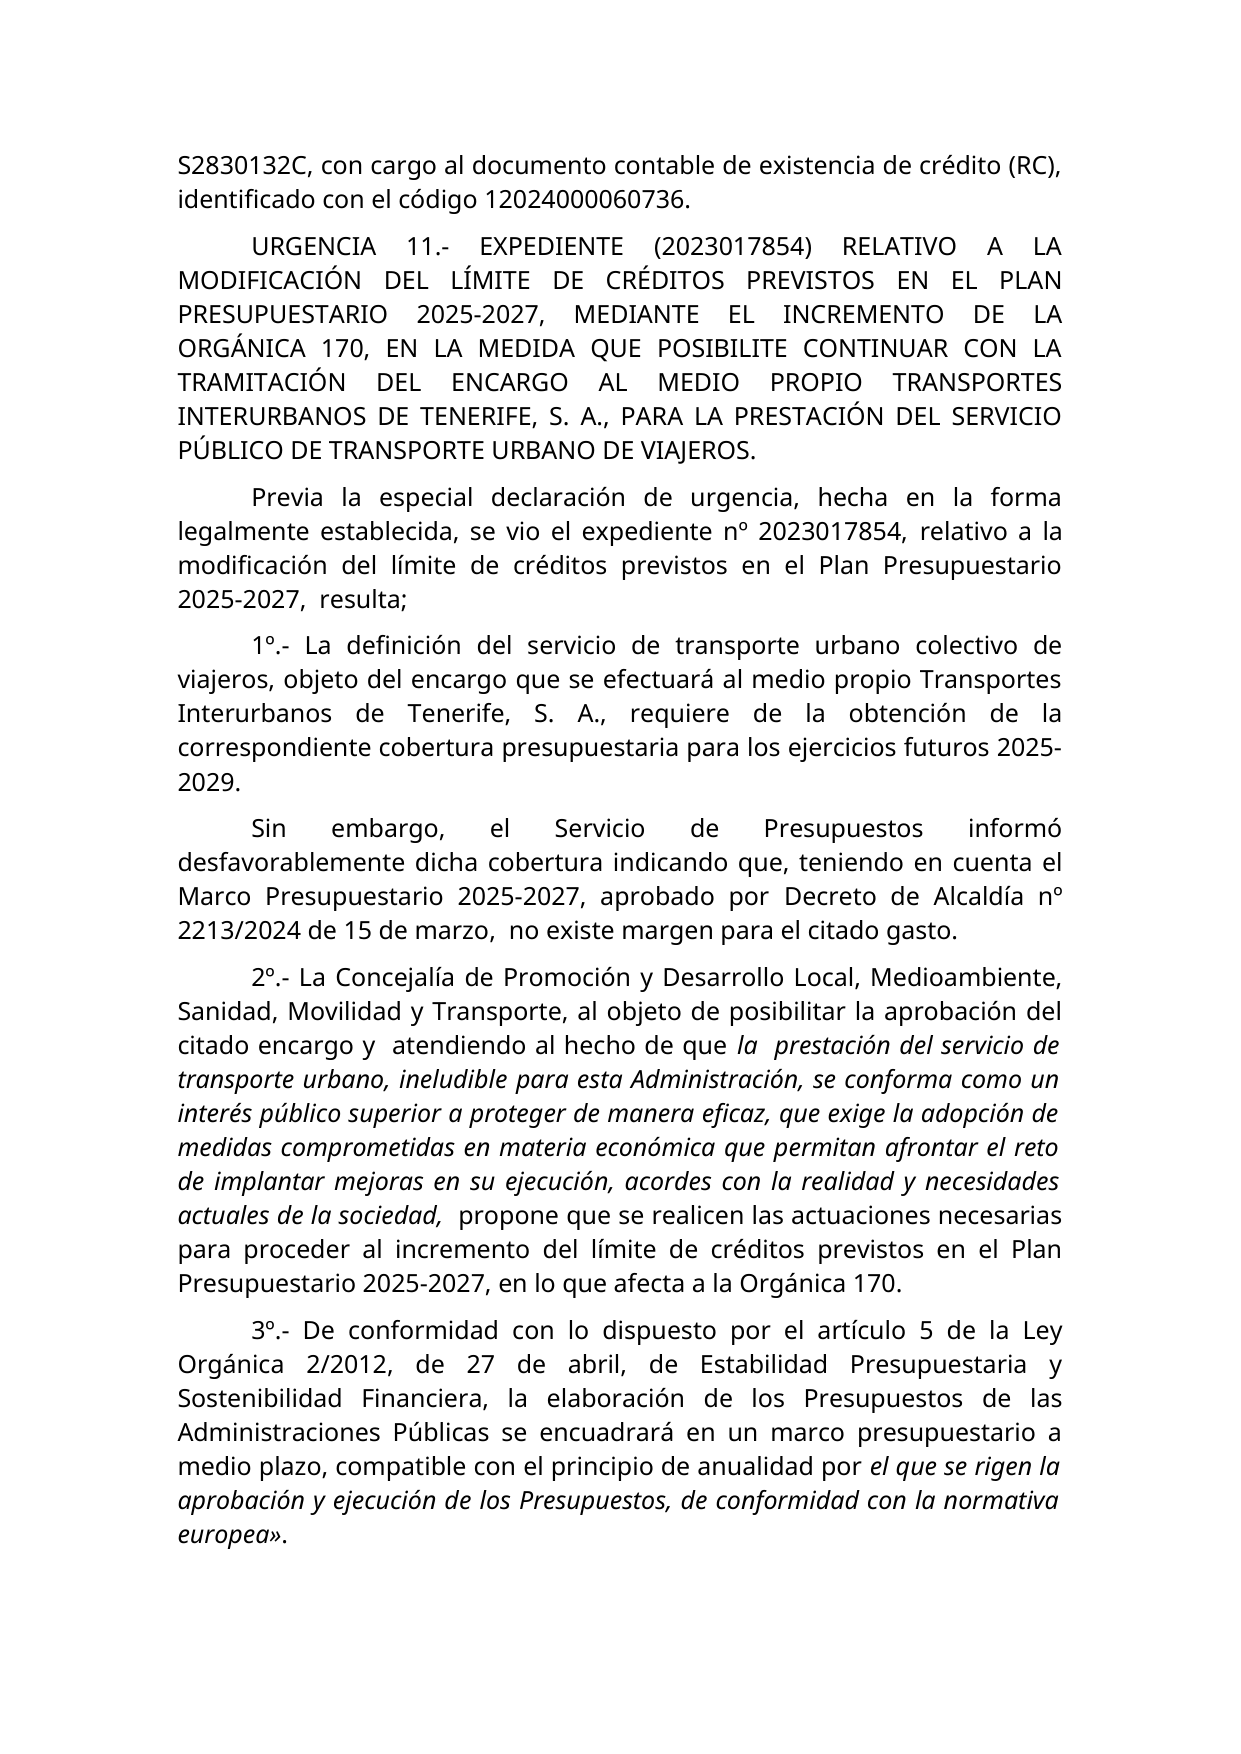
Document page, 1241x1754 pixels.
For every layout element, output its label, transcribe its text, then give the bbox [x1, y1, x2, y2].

text 2º.- La Concejalía de Promoción y Desarrollo Local, Medioambiente, Sanidad, Movilidad y Transporte, al objeto de posibilitar la aprobación del citado encargo y atendiendo al hecho de que la prestación del servicio de transporte urbano, ineludible para esta Administración, se conforma como un interés público superior a proteger de manera eficaz, que exige la adopción de medidas comprometidas en materia económica que permitan afrontar el reto de implantar mejoras en su ejecución, acordes con la realidad y necesidades actuales de la sociedad, propone que se realicen las actuaciones necesarias para proceder al incremento del límite de créditos previstos en el Plan Presupuestario 2025-2027, en lo que afecta a la Orgánica 170. [177, 959, 1063, 1300]
text Sin embargo, el Servicio de Presupuestos informó desfavorablemente dicha cobertura indicando que, teniendo en cuenta el Marco Presupuestario 2025-2027, aprobado por Decreto de Alcaldía nº 2213/2024 de 15 de marzo, no existe margen para el citado gasto. [177, 811, 1063, 947]
text S2830132C, con cargo al documento contable de existencia de crédito (RC), identificado con el código 12024000060736. [177, 148, 1063, 216]
text URGENCIA 11.- EXPEDIENTE (2023017854) RELATIVO A LA MODIFICACIÓN DEL LÍMITE DE CRÉDITOS PREVISTOS EN EL PLAN PRESUPUESTARIO 2025-2027, MEDIANTE EL INCREMENTO DE LA ORGÁNICA 170, EN LA MEDIDA QUE POSIBILITE CONTINUAR CON LA TRAMITACIÓN DEL ENCARGO AL MEDIO PROPIO TRANSPORTES INTERURBANOS DE TENERIFE, S. A., PARA LA PRESTACIÓN DEL SERVICIO PÚBLICO DE TRANSPORTE URBANO DE VIAJEROS. [177, 228, 1063, 467]
text 3º.- De conformidad con lo dispuesto por el artículo 5 de la Ley Orgánica 2/2012, de 27 de abril, de Estabilidad Presupuestaria y Sostenibilidad Financiera, la elaboración de los Presupuestos de las Administraciones Públicas se encuadrará en un marco presupuestario a medio plazo, compatible con el principio de anualidad por el que se rigen la aprobación y ejecución de los Presupuestos, de conformidad con la normativa europea». [177, 1313, 1063, 1551]
text Previa la especial declaración de urgencia, hecha en la forma legalmente establecida, se vio el expediente nº 2023017854, relativo a la modificación del límite de créditos previstos en el Plan Presupuestario 2025-2027, resulta; [177, 479, 1063, 615]
text 1º.- La definición del servicio de transporte urbano colectivo de viajeros, objeto del encargo que se efectuará al medio propio Transportes Interurbanos de Tenerife, S. A., requiere de la obtención de la correspondiente cobertura presupuestaria para los ejercicios futuros 2025-2029. [177, 628, 1063, 798]
